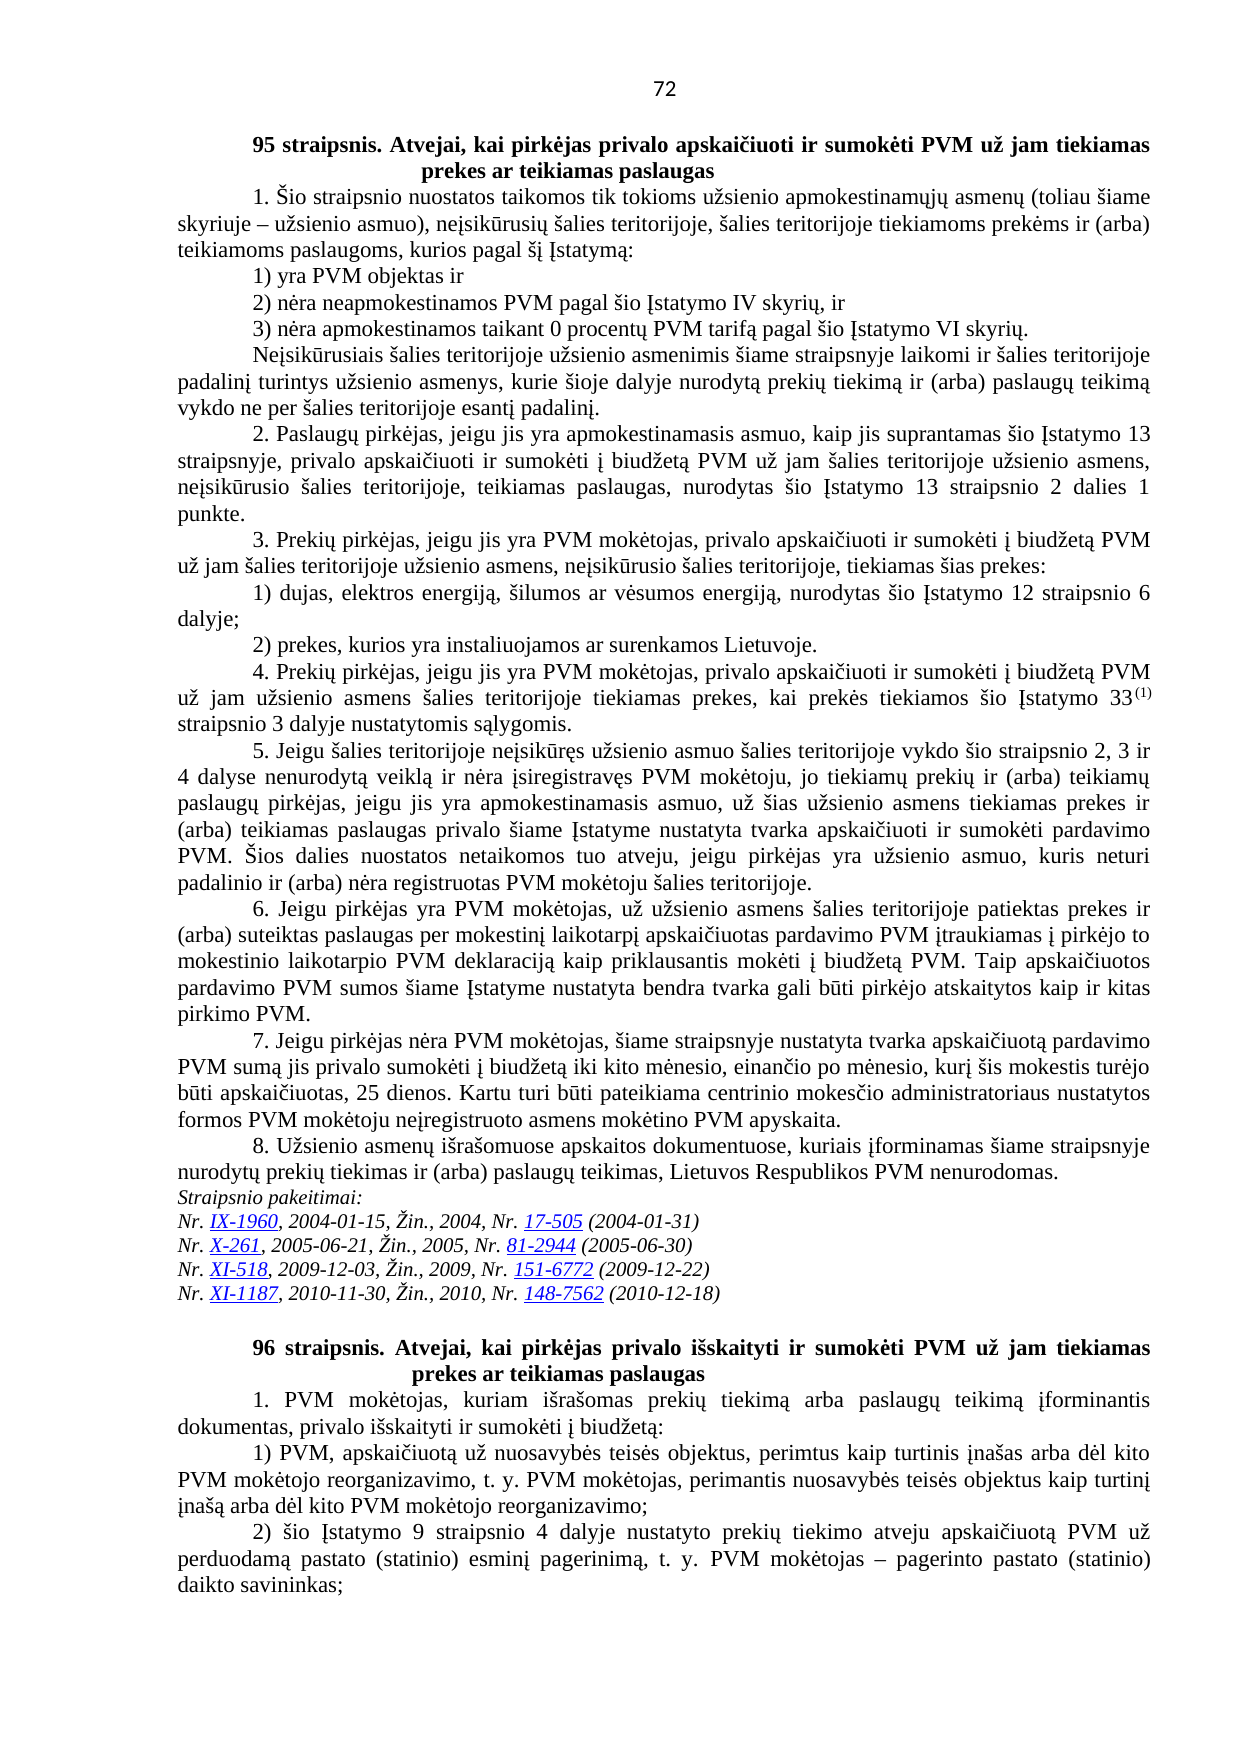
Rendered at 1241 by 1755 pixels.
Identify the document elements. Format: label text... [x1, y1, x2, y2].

text 1) PVM, apskaičiuotą už nuosavybės teisės objektus, perimtus kaip turtinis įnašas arba dėl kito PVM mokėtojo reorganizavimo, t. y. PVM mokėtojas, perimantis nuosavybės teisės objektus kaip turtinį įnašą arba dėl kito PVM mokėtojo reorganizavimo; [177, 1439, 1152, 1518]
text Neįsikūrusiais šalies teritorijoje užsienio asmenimis šiame straipsnyje laikomi ir šalies teritorijoje padalinį turintys užsienio asmenys, kurie šioje dalyje nurodytą prekių tiekimą ir (arba) paslaugų teikimą vykdo ne per šalies teritorijoje esantį padalinį. [177, 341, 1152, 421]
text 96 straipsnis. Atvejai, kai pirkėjas privalo išskaityti ir sumokėti PVM už jam tiekiamas prekes ar teikiamas paslaugas [252, 1334, 1152, 1387]
text 3. Prekių pirkėjas, jeigu jis yra PVM mokėtojas, privalo apskaičiuoti ir sumokėti į biudžetą PVM už jam šalies teritorijoje užsienio asmens, neįsikūrusio šalies teritorijoje, tiekiamas šias prekes: [177, 526, 1152, 579]
text 2) šio Įstatymo 9 straipsnio 4 dalyje nustatyto prekių tiekimo atveju apskaičiuotą PVM už perduodamą pastato (statinio) esminį pagerinimą, t. y. PVM mokėtojas – pagerinto pastato (statinio) daikto savininkas; [177, 1518, 1152, 1597]
text 6. Jeigu pirkėjas yra PVM mokėtojas, už užsienio asmens šalies teritorijoje patiektas prekes ir (arba) suteiktas paslaugas per mokestinį laikotarpį apskaičiuotas pardavimo PVM įtraukiamas į pirkėjo to mokestinio laikotarpio PVM deklaraciją kaip priklausantis mokėti į biudžetą PVM. Taip apskaičiuotos pardavimo PVM sumos šiame Įstatyme nustatyta bendra tvarka gali būti pirkėjo atskaitytos kaip ir kitas pirkimo PVM. [177, 895, 1152, 1027]
text 1. Šio straipsnio nuostatos taikomos tik tokioms užsienio apmokestinamųjų asmenų (toliau šiame skyriuje – užsienio asmuo), neįsikūrusių šalies teritorijoje, šalies teritorijoje tiekiamoms prekėms ir (arba) teikiamoms paslaugoms, kurios pagal šį Įstatymą: [177, 183, 1152, 262]
text 4. Prekių pirkėjas, jeigu jis yra PVM mokėtojas, privalo apskaičiuoti ir sumokėti į biudžetą PVM už jam užsienio asmens šalies teritorijoje tiekiamas prekes, kai prekės tiekiamos šio Įstatymo 33(1) straipsnio 3 dalyje nustatytomis sąlygomis. [177, 658, 1152, 737]
text Nr. IX-1960, 2004-01-15, Žin., 2004, Nr. 17-505 (2004-01-31) [177, 1209, 1152, 1233]
text 2) prekes, kurios yra instaliuojamos ar surenkamos Lietuvoje. [177, 631, 1152, 658]
text 7. Jeigu pirkėjas nėra PVM mokėtojas, šiame straipsnyje nustatyta tvarka apskaičiuotą pardavimo PVM sumą jis privalo sumokėti į biudžetą iki kito mėnesio, einančio po mėnesio, kurį šis mokestis turėjo būti apskaičiuotas, 25 dienos. Kartu turi būti pateikiama centrinio mokesčio administratoriaus nustatytos formos PVM mokėtoju neįregistruoto asmens mokėtino PVM apyskaita. [177, 1027, 1152, 1132]
text 1) yra PVM objektas ir [177, 262, 1152, 289]
text Straipsnio pakeitimai: [177, 1185, 1152, 1209]
text Nr. X-261, 2005-06-21, Žin., 2005, Nr. 81-2944 (2005-06-30) [177, 1233, 1152, 1257]
text 2. Paslaugų pirkėjas, jeigu jis yra apmokestinamasis asmuo, kaip jis suprantamas šio Įstatymo 13 straipsnyje, privalo apskaičiuoti ir sumokėti į biudžetą PVM už jam šalies teritorijoje užsienio asmens, neįsikūrusio šalies teritorijoje, teikiamas paslaugas, nurodytas šio Įstatymo 13 straipsnio 2 dalies 1 punkte. [177, 421, 1152, 526]
text 2) nėra neapmokestinamos PVM pagal šio Įstatymo IV skyrių, ir [177, 289, 1152, 315]
text Nr. XI-518, 2009-12-03, Žin., 2009, Nr. 151-6772 (2009-12-22) [177, 1257, 1152, 1281]
text 5. Jeigu šalies teritorijoje neįsikūręs užsienio asmuo šalies teritorijoje vykdo šio straipsnio 2, 3 ir 4 dalyse nenurodytą veiklą ir nėra įsiregistravęs PVM mokėtoju, jo tiekiamų prekių ir (arba) teikiamų paslaugų pirkėjas, jeigu jis yra apmokestinamasis asmuo, už šias užsienio asmens tiekiamas prekes ir (arba) teikiamas paslaugas privalo šiame Įstatyme nustatyta tvarka apskaičiuoti ir sumokėti pardavimo PVM. Šios dalies nuostatos netaikomos tuo atveju, jeigu pirkėjas yra užsienio asmuo, kuris neturi padalinio ir (arba) nėra registruotas PVM mokėtoju šalies teritorijoje. [177, 737, 1152, 895]
text 1. PVM mokėtojas, kuriam išrašomas prekių tiekimą arba paslaugų teikimą įforminantis dokumentas, privalo išskaityti ir sumokėti į biudžetą: [177, 1387, 1152, 1439]
text 95 straipsnis. Atvejai, kai pirkėjas privalo apskaičiuoti ir sumokėti PVM už jam tiekiamas prekes ar teikiamas paslaugas [252, 131, 1152, 183]
text Nr. XI-1187, 2010-11-30, Žin., 2010, Nr. 148-7562 (2010-12-18) [177, 1281, 1152, 1305]
text 3) nėra apmokestinamos taikant 0 procentų PVM tarifą pagal šio Įstatymo VI skyrių. [177, 315, 1152, 341]
text 1) dujas, elektros energiją, šilumos ar vėsumos energiją, nurodytas šio Įstatymo 12 straipsnio 6 dalyje; [177, 579, 1152, 631]
text 8. Užsienio asmenų išrašomuose apskaitos dokumentuose, kuriais įforminamas šiame straipsnyje nurodytų prekių tiekimas ir (arba) paslaugų teikimas, Lietuvos Respublikos PVM nenurodomas. [177, 1132, 1152, 1185]
